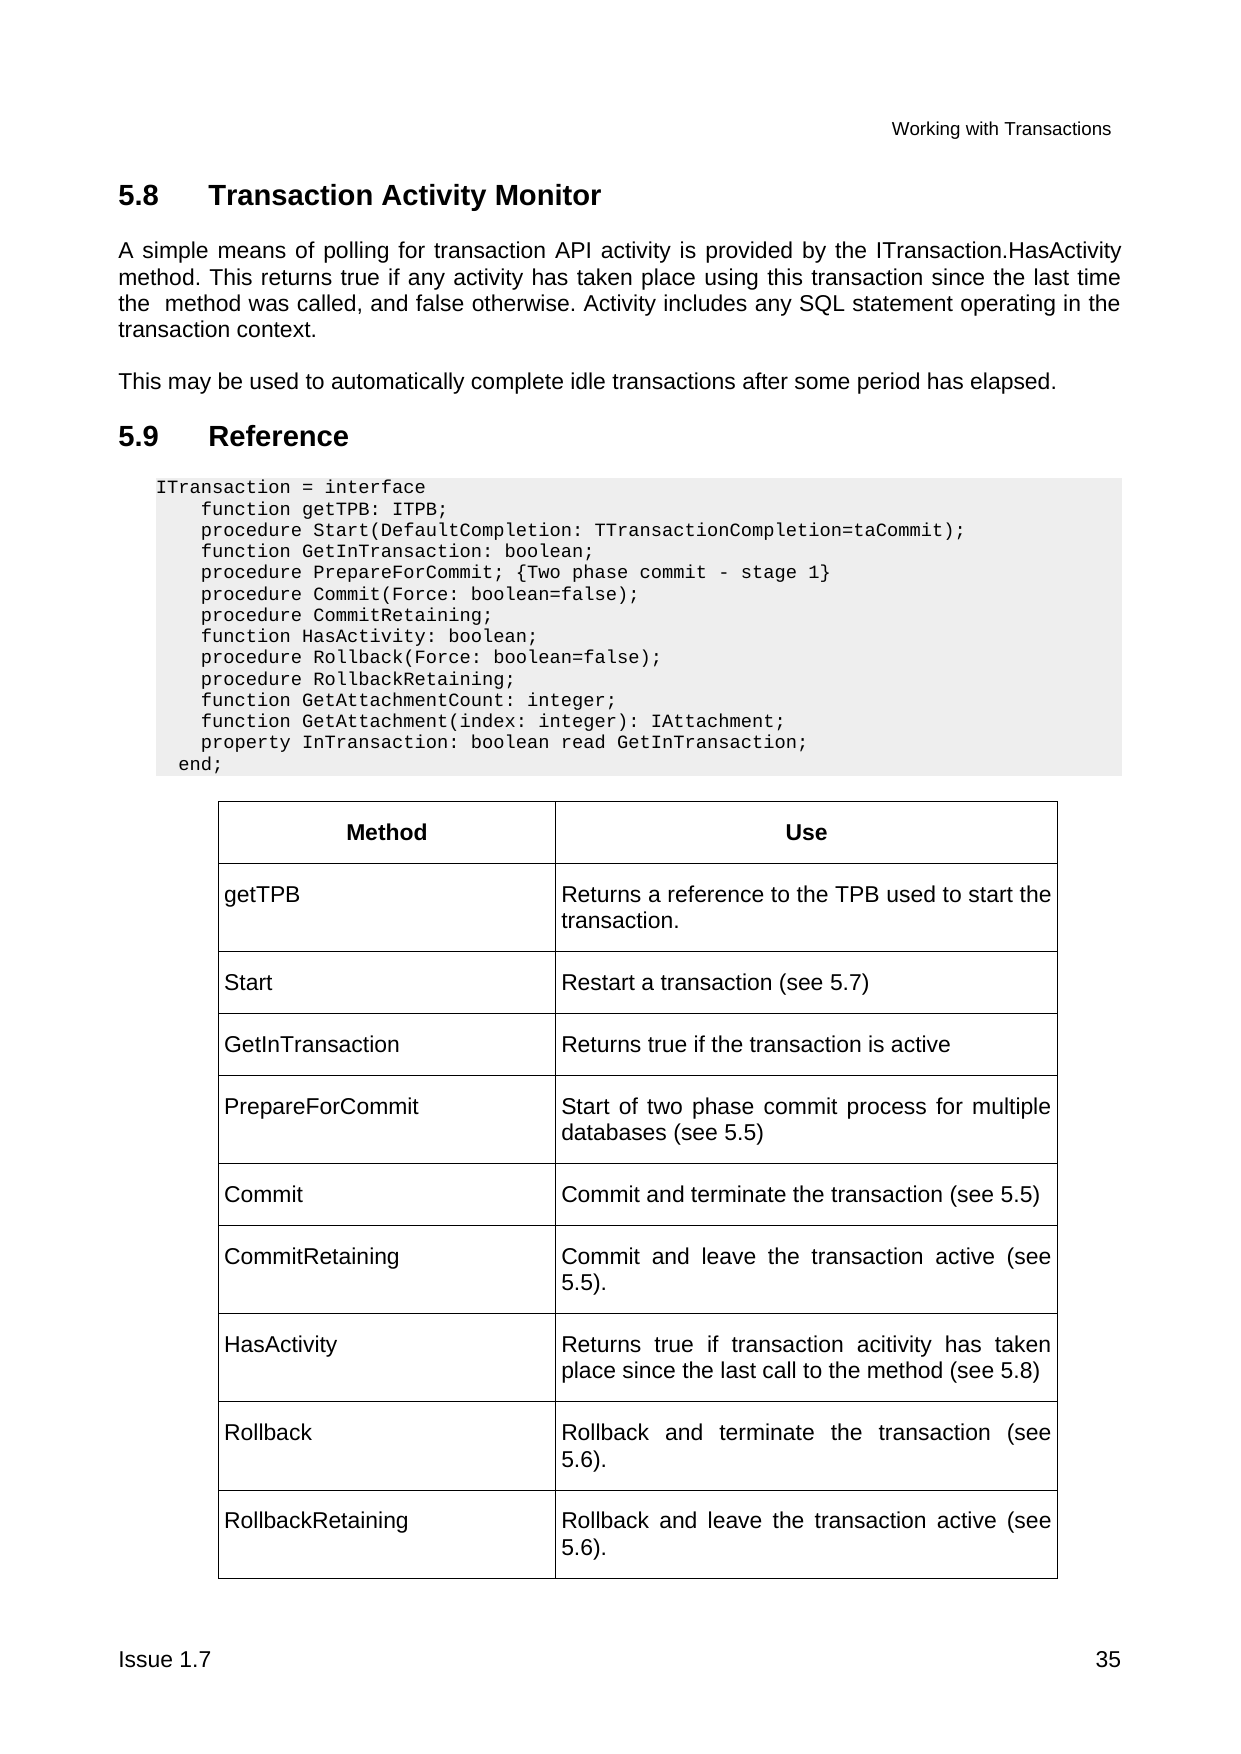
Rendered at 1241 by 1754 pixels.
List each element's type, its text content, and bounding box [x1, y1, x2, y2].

table_header Method [219, 802, 555, 863]
table_cell Start of two phase commit process for multiple databases (see 5.5) [556, 1076, 1057, 1163]
table_cell Rollback and terminate the transaction (see 5.6). [556, 1402, 1057, 1490]
table_cell Commit and leave the transaction active (see 5.5). [556, 1226, 1057, 1313]
text ITransaction = interface [156, 478, 1122, 499]
table_cell Returns a reference to the TPB used to start the transaction. [556, 864, 1057, 951]
text function getTPB: ITPB; [156, 499, 1122, 521]
text procedure RollbackRetaining; [156, 669, 1122, 691]
table_cell Rollback [219, 1402, 555, 1490]
text function HasActivity: boolean; [156, 627, 1122, 648]
subtitle Transaction Activity Monitor [118, 178, 1122, 212]
table_cell GetInTransaction [219, 1014, 555, 1075]
table_header Use [556, 802, 1057, 863]
table_cell HasActivity [219, 1314, 555, 1401]
table_cell PrepareForCommit [219, 1076, 555, 1163]
text function GetAttachment(index: integer): IAttachment; [156, 712, 1122, 733]
table_cell RollbackRetaining [219, 1491, 555, 1578]
table_cell getTPB [219, 864, 555, 951]
text procedure Start(DefaultCompletion: TTransactionCompletion=taCommit); [156, 521, 1122, 542]
text procedure Commit(Force: boolean=false); [156, 584, 1122, 606]
subtitle Reference [118, 419, 1122, 452]
text procedure CommitRetaining; [156, 606, 1122, 627]
table_cell Commit and terminate the transaction (see 5.5) [556, 1164, 1057, 1225]
table_cell CommitRetaining [219, 1226, 555, 1313]
text function GetAttachmentCount: integer; [156, 691, 1122, 712]
text This may be used to automatically complete idle transactions after some period has elapsed. [118, 368, 1122, 394]
text property InTransaction: boolean read GetInTransaction; [156, 733, 1122, 754]
text A simple means of polling for transaction API activity is provided by the ITransaction.HasActivity method. This returns true if any activity has taken place using this transaction since the last time the method was called, and false otherwise. Activity includes any SQL statement operating in the transaction context. [118, 237, 1122, 343]
table_cell Returns true if transaction acitivity has taken place since the last call to the method (see 5.8) [556, 1314, 1057, 1401]
text end; [156, 754, 1122, 776]
text procedure PrepareForCommit; {Two phase commit - stage 1} [156, 563, 1122, 584]
text procedure Rollback(Force: boolean=false); [156, 648, 1122, 669]
table_cell Returns true if the transaction is active [556, 1014, 1057, 1075]
text function GetInTransaction: boolean; [156, 542, 1122, 563]
table_cell Rollback and leave the transaction active (see 5.6). [556, 1491, 1057, 1578]
table_cell Start [219, 952, 555, 1013]
table_cell Restart a transaction (see 5.7) [556, 952, 1057, 1013]
table_cell Commit [219, 1164, 555, 1225]
